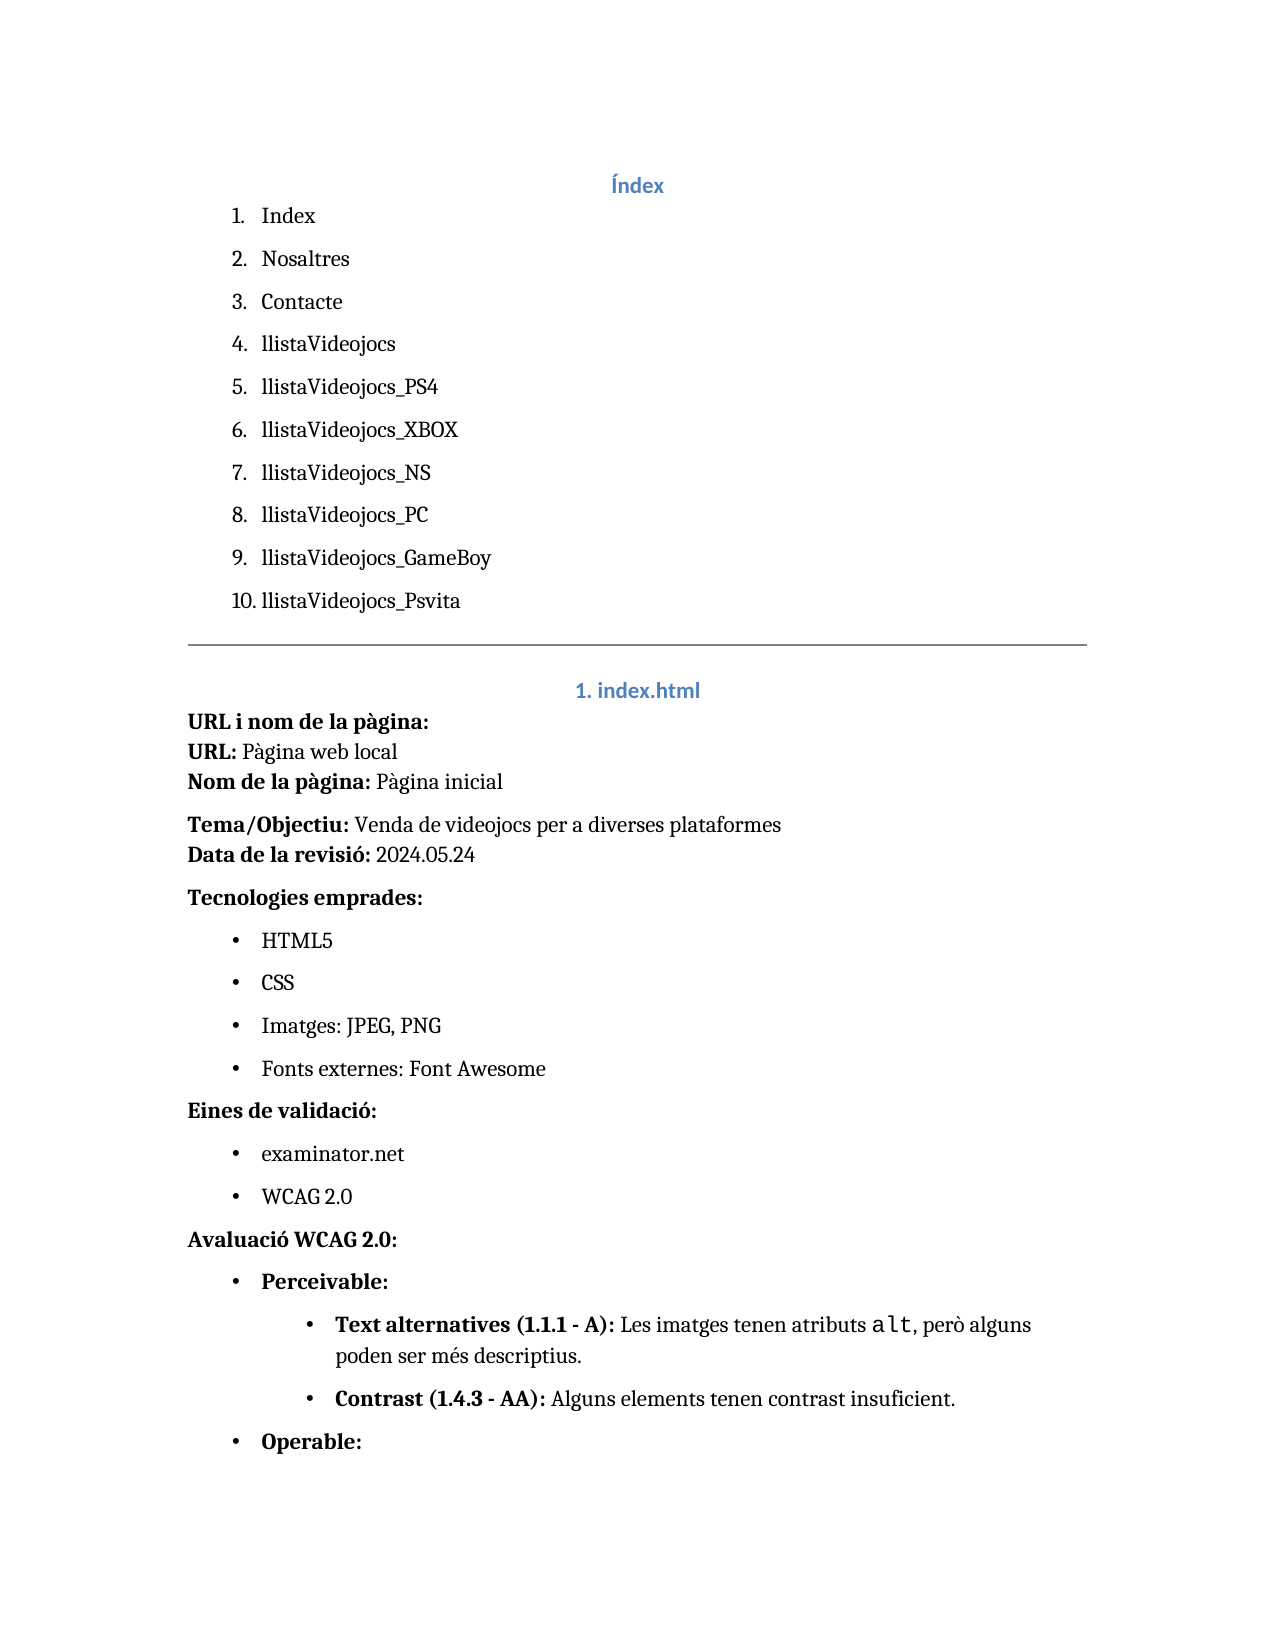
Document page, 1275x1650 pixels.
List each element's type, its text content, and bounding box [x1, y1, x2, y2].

list Imatges: JPEG, PNG [232, 1013, 1087, 1039]
list Text alternatives (1.1.1 - A): Les imatges tenen atributs alt, però alguns poden ser més descriptius. [306, 1312, 1087, 1369]
list Nosaltres [232, 246, 1087, 272]
list Contrast (1.4.3 - AA): Alguns elements tenen contrast insuficient. [306, 1386, 1087, 1412]
list Perceivable: [232, 1269, 1087, 1295]
text URL i nom de la pàgina: URL: Pàgina web local Nom de la pàgina: Pàgina inicial [187, 709, 1087, 795]
list llistaVideojocs_PC [232, 502, 1087, 528]
list Index [232, 203, 1087, 229]
list Operable: [232, 1428, 1087, 1455]
list examinator.net [232, 1141, 1087, 1167]
list Fonts externes: Font Awesome [232, 1056, 1087, 1082]
list HTML5 [232, 927, 1087, 954]
list llistaVideojocs_Psvita [232, 587, 1087, 614]
list Contacte [232, 288, 1087, 315]
subtitle 1. index.html [187, 676, 1087, 704]
list llistaVideojocs_GameBoy [232, 545, 1087, 571]
list WCAG 2.0 [232, 1184, 1087, 1210]
list CSS [232, 970, 1087, 996]
text Tema/Objectiu: Venda de videojocs per a diverses plataformes Data de la revisió: 2024.05.24 [187, 812, 1087, 868]
text Avaluació WCAG 2.0: [187, 1226, 1087, 1253]
list llistaVideojocs [232, 331, 1087, 357]
list llistaVideojocs_XBOX [232, 417, 1087, 443]
text Eines de validació: [187, 1098, 1087, 1124]
text Tecnologies emprades: [187, 885, 1087, 911]
subtitle Índex [187, 171, 1087, 199]
list llistaVideojocs_NS [232, 459, 1087, 486]
list llistaVideojocs_PS4 [232, 374, 1087, 400]
